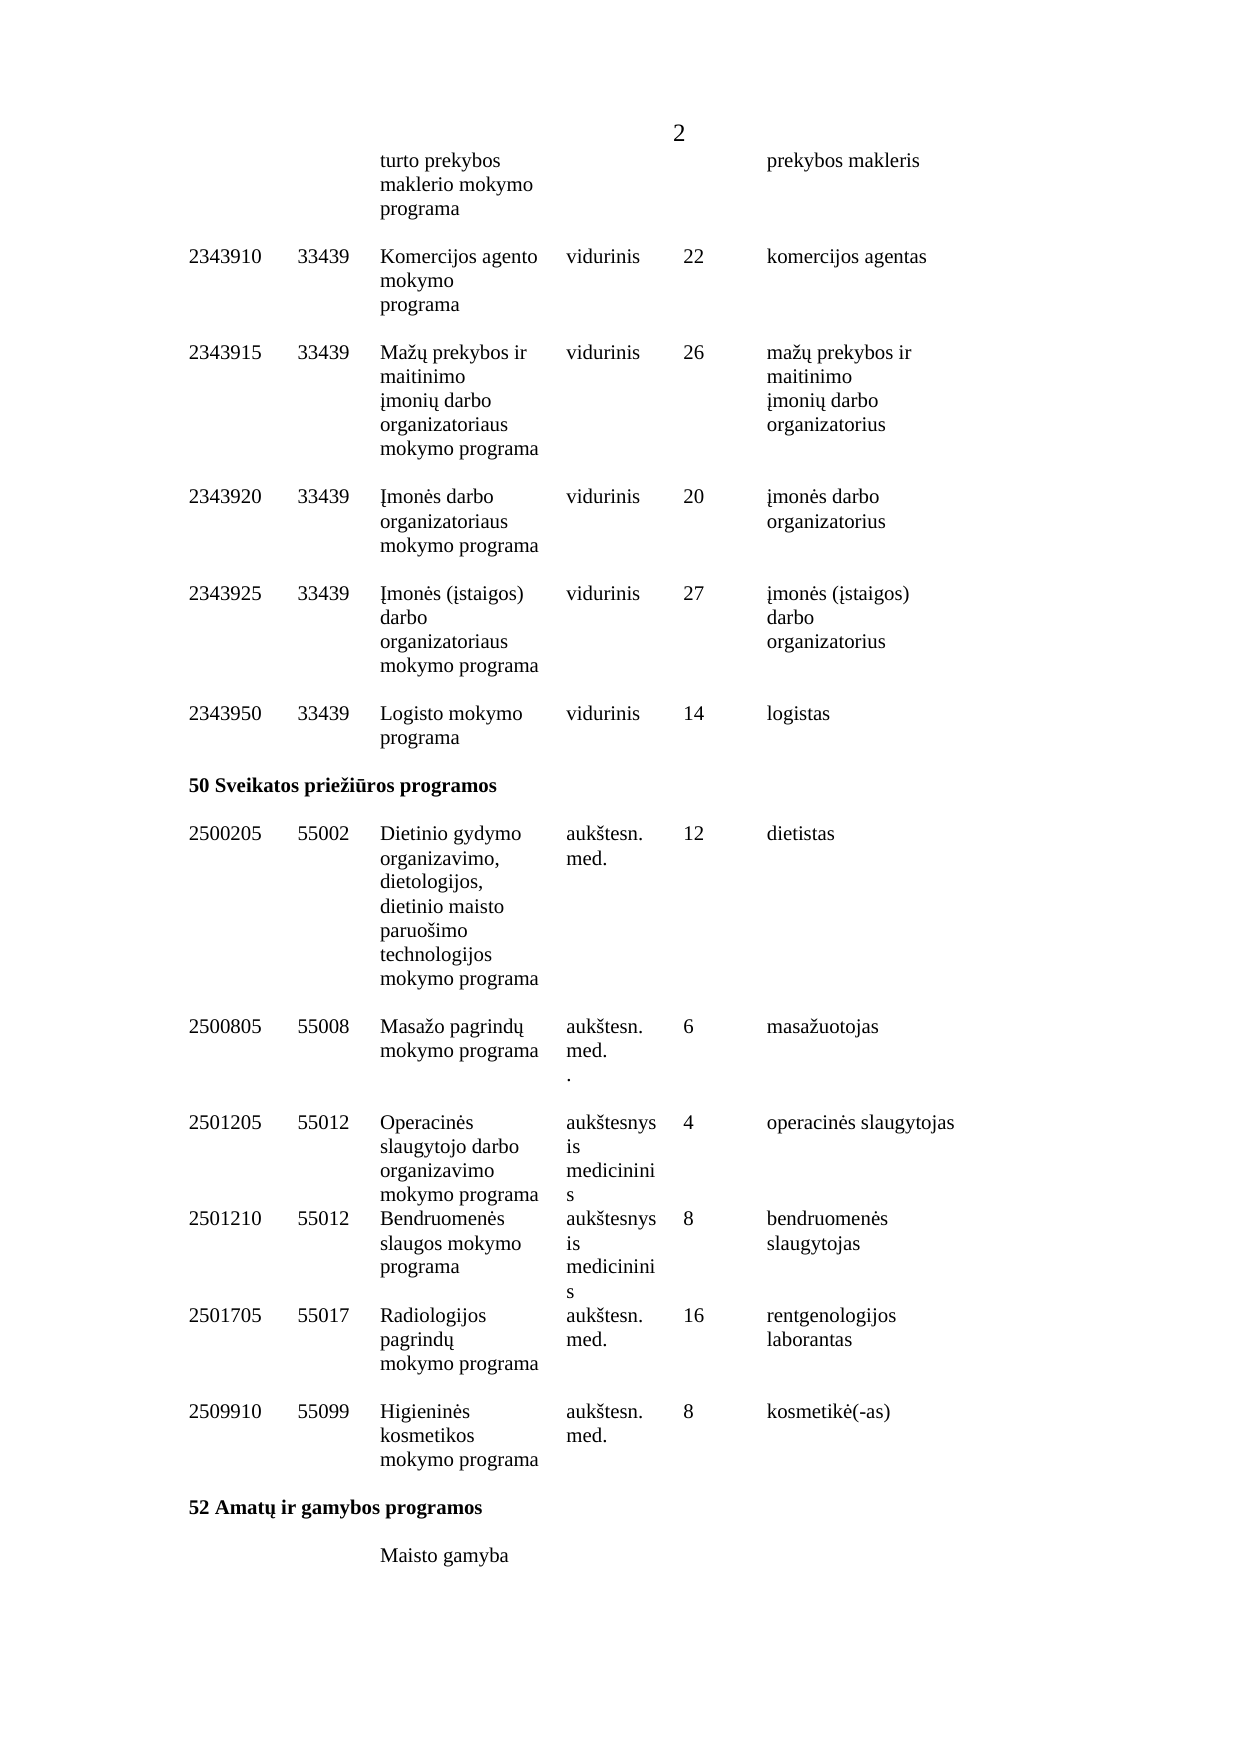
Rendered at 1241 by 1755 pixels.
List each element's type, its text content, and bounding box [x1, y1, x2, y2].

table_cell [1176, 701, 1186, 749]
table_cell [972, 1567, 1074, 1591]
table_cell [286, 148, 368, 220]
table_cell [555, 436, 672, 460]
table_cell [755, 1543, 972, 1567]
table_cell 6 [672, 1014, 755, 1062]
table_cell [1074, 1471, 1176, 1495]
table_cell [755, 990, 972, 1014]
table_cell [286, 870, 368, 893]
table_cell vidurinis [555, 485, 672, 533]
table_cell [1186, 773, 1204, 797]
table_cell prekybos makleris [755, 148, 972, 220]
table_cell [286, 894, 368, 990]
table_cell Bendruomenės slaugos mokymo programa [369, 1206, 555, 1303]
table_cell [286, 533, 368, 557]
table_cell [972, 220, 1074, 244]
table_cell [1186, 1062, 1204, 1086]
table_cell [972, 773, 1074, 797]
table_cell [369, 220, 555, 244]
table_cell [672, 1062, 755, 1086]
table_cell [177, 677, 286, 701]
table_cell [177, 797, 286, 821]
table_cell [1186, 1086, 1204, 1110]
table_cell [1176, 148, 1186, 220]
table_cell [1176, 773, 1186, 797]
table_cell 27 [672, 581, 755, 629]
table_cell [972, 1110, 1074, 1206]
table_cell [286, 1375, 368, 1399]
table_cell 2500805 [177, 1014, 286, 1062]
table_cell [1186, 1375, 1204, 1399]
table_cell [1186, 388, 1204, 436]
table_cell 2501205 [177, 1110, 286, 1206]
table_cell [177, 316, 286, 340]
table_cell [1074, 629, 1176, 653]
table_cell [1074, 990, 1176, 1014]
table_cell [1186, 1399, 1204, 1447]
table_cell komercijos agentas [755, 244, 972, 292]
table_cell [1186, 460, 1204, 484]
table_cell [286, 1567, 368, 1591]
table_cell [972, 1086, 1074, 1110]
table_cell [755, 797, 972, 821]
table_cell [555, 1471, 672, 1495]
table_cell [1176, 821, 1186, 845]
table_cell [972, 821, 1074, 845]
table_cell [672, 870, 755, 893]
table_cell [286, 460, 368, 484]
table_cell [1176, 1543, 1186, 1567]
table_cell [1186, 533, 1204, 557]
table_cell [1186, 797, 1204, 821]
table_cell masažuotojas [755, 1014, 972, 1062]
table_cell [1176, 1495, 1186, 1519]
table_cell vidurinis [555, 244, 672, 292]
table_cell [1176, 340, 1186, 388]
table_cell Įmonės (įstaigos) darbo organizatoriaus mokymo programa [369, 581, 555, 677]
table_cell [286, 845, 368, 869]
table_cell [672, 1086, 755, 1110]
table_cell Radiologijos pagrindų mokymo programa [369, 1303, 555, 1375]
table_cell [1074, 773, 1176, 797]
table_cell [755, 533, 972, 557]
table_cell [1186, 1110, 1204, 1206]
table_cell [1176, 1062, 1186, 1086]
table_cell [755, 557, 972, 581]
table_cell [369, 1519, 555, 1543]
table_cell 33439 [286, 701, 368, 749]
table_cell [672, 990, 755, 1014]
table_cell [369, 460, 555, 484]
table_cell [555, 460, 672, 484]
table_cell [1074, 1399, 1176, 1447]
table_cell [672, 388, 755, 436]
table_cell [1186, 292, 1204, 316]
table_cell [1074, 677, 1176, 701]
table_cell [1186, 220, 1204, 244]
table_cell [1074, 1062, 1176, 1086]
table_cell [177, 220, 286, 244]
table_cell [177, 460, 286, 484]
table_cell įmonių darbo organizatoriaus [369, 388, 555, 436]
table_cell [972, 460, 1074, 484]
table_cell Maisto gamyba [369, 1543, 555, 1567]
table_cell 22 [672, 244, 755, 292]
table_cell 20 [672, 485, 755, 533]
table_cell med. [555, 845, 672, 869]
table_cell [972, 244, 1074, 292]
table_cell [369, 1375, 555, 1399]
table_cell [555, 148, 672, 220]
table_cell [369, 1471, 555, 1495]
table_cell [1186, 653, 1204, 677]
table_cell [555, 870, 672, 893]
table_cell [286, 1062, 368, 1086]
table_cell [286, 749, 368, 773]
table_cell [555, 220, 672, 244]
table_cell [555, 388, 672, 436]
table_cell [177, 629, 286, 653]
table_cell [1074, 653, 1176, 677]
table_cell [1074, 1110, 1176, 1206]
table_cell [1186, 340, 1204, 388]
table_cell [1176, 292, 1186, 316]
table_cell [177, 1471, 286, 1495]
table_cell [1176, 1399, 1186, 1447]
table_cell bendruomenės slaugytojas [755, 1206, 972, 1303]
table_cell [755, 1062, 972, 1086]
table_cell vidurinis [555, 581, 672, 629]
table_cell [1176, 1567, 1186, 1591]
table_cell [286, 1471, 368, 1495]
table_cell vidurinis [555, 701, 672, 749]
table_cell Mažų prekybos ir maitinimo [369, 340, 555, 388]
table_cell [755, 292, 972, 316]
table_cell [1176, 1471, 1186, 1495]
table_cell [972, 1375, 1074, 1399]
table_cell [177, 292, 286, 316]
table_cell [1074, 485, 1176, 533]
table_cell [972, 436, 1074, 460]
table_cell [1074, 1447, 1176, 1471]
table_cell [1176, 749, 1186, 773]
table_cell [1176, 1375, 1186, 1399]
table_cell [177, 1086, 286, 1110]
table_cell 2509910 [177, 1399, 286, 1447]
table_cell aukštesn. [555, 821, 672, 845]
table_cell [1176, 1351, 1186, 1375]
table_cell [286, 677, 368, 701]
table_cell [177, 1375, 286, 1399]
table_cell įmonės (įstaigos) darbo [755, 581, 972, 629]
table_cell [177, 653, 286, 677]
table_cell [972, 1543, 1074, 1567]
table_cell [555, 1375, 672, 1399]
table_cell [555, 1351, 672, 1375]
table_cell [177, 148, 286, 220]
table_cell 33439 [286, 244, 368, 292]
table_cell [972, 1519, 1074, 1543]
table_cell [1186, 1495, 1204, 1519]
table_cell [555, 533, 672, 557]
table_cell [972, 1062, 1074, 1086]
table_cell [1186, 436, 1204, 460]
table_cell aukštesnysis medicininis [555, 1206, 672, 1303]
table_cell Logisto mokymo programa [369, 701, 555, 749]
table_cell [672, 845, 755, 869]
table_cell [1074, 1567, 1176, 1591]
table_cell 2501705 [177, 1303, 286, 1351]
table_cell [555, 1519, 672, 1543]
table_cell [972, 1303, 1074, 1351]
table_cell [1186, 701, 1204, 749]
table_cell [1074, 821, 1176, 845]
table_cell 55012 [286, 1206, 368, 1303]
table_cell [1074, 749, 1176, 773]
table_cell [177, 557, 286, 581]
table_cell [755, 1471, 972, 1495]
table_cell [286, 557, 368, 581]
table_cell [369, 1567, 555, 1591]
table_cell [555, 1567, 672, 1591]
table_cell [972, 894, 1074, 990]
table_cell [1074, 581, 1176, 629]
table_cell [177, 1062, 286, 1086]
table_cell [1176, 894, 1186, 990]
table_cell [286, 653, 368, 677]
table_cell [755, 1375, 972, 1399]
table_cell 33439 [286, 485, 368, 533]
table_cell [1176, 677, 1186, 701]
table_cell [1186, 894, 1204, 990]
table_cell [1186, 316, 1204, 340]
table_cell [177, 894, 286, 990]
table_cell [972, 845, 1074, 869]
table_cell [672, 148, 755, 220]
table_cell [177, 1543, 286, 1567]
table_cell [369, 316, 555, 340]
table_cell [755, 894, 972, 990]
table_cell logistas [755, 701, 972, 749]
table_cell [755, 1447, 972, 1471]
table_cell [1074, 845, 1176, 869]
table_cell 2343950 [177, 701, 286, 749]
table_cell [672, 1351, 755, 1375]
table_cell [1176, 870, 1186, 893]
table_cell [1176, 485, 1186, 533]
table_cell [1186, 749, 1204, 773]
table_cell [369, 797, 555, 821]
table_cell [286, 1519, 368, 1543]
table_cell 2343925 [177, 581, 286, 629]
table_cell [972, 316, 1074, 340]
table_cell [1176, 1303, 1186, 1351]
table_cell [672, 1447, 755, 1471]
table_cell [555, 677, 672, 701]
table_cell [1074, 701, 1176, 749]
table_cell [177, 1447, 286, 1471]
table_cell [755, 845, 972, 869]
table_cell įmonių darbo organizatorius [755, 388, 972, 436]
table_cell [755, 436, 972, 460]
table_cell [177, 870, 286, 893]
table_cell dietistas [755, 821, 972, 845]
table_cell [972, 749, 1074, 773]
table_cell įmonės darbo organizatorius [755, 485, 972, 533]
table_cell [672, 316, 755, 340]
table_cell [286, 629, 368, 653]
table_cell [1176, 460, 1186, 484]
table_cell [555, 1447, 672, 1471]
table_cell [1186, 244, 1204, 292]
table_cell [1186, 1447, 1204, 1471]
table_cell [369, 1086, 555, 1110]
table_cell [369, 677, 555, 701]
table_cell [755, 1567, 972, 1591]
table_cell 55002 [286, 821, 368, 845]
table_cell [1176, 316, 1186, 340]
table_cell [1186, 845, 1204, 869]
table_cell [1074, 388, 1176, 436]
table_cell [755, 1519, 972, 1543]
table_cell [177, 1519, 286, 1543]
table_cell [177, 990, 286, 1014]
table_cell [1186, 990, 1204, 1014]
table_cell [1186, 1543, 1204, 1567]
table_cell [755, 653, 972, 677]
table_cell [1176, 1206, 1186, 1303]
table_cell [672, 653, 755, 677]
table_cell [755, 677, 972, 701]
table_cell [672, 797, 755, 821]
table_cell [1074, 292, 1176, 316]
table_cell [177, 436, 286, 460]
table_cell [1074, 1495, 1176, 1519]
table_cell [1074, 1206, 1176, 1303]
table_cell [755, 749, 972, 773]
table_cell [972, 292, 1074, 316]
table_cell [1176, 1086, 1186, 1110]
table_cell [1186, 821, 1204, 845]
table_cell Higieninės kosmetikos mokymo programa [369, 1399, 555, 1471]
table_cell [177, 845, 286, 869]
table_cell [1186, 1471, 1204, 1495]
table_cell [755, 316, 972, 340]
table_cell 16 [672, 1303, 755, 1351]
table_cell [1074, 316, 1176, 340]
table_cell aukštesn. med. [555, 1399, 672, 1447]
table_cell 12 [672, 821, 755, 845]
table_cell [1176, 990, 1186, 1014]
table_cell 52 Amatų ir gamybos programos [177, 1495, 972, 1519]
table_cell [972, 629, 1074, 653]
table_cell [286, 220, 368, 244]
table_cell [1176, 557, 1186, 581]
table_cell [972, 557, 1074, 581]
table_cell [555, 653, 672, 677]
table_cell [1186, 1567, 1204, 1591]
table_cell [1186, 677, 1204, 701]
table_cell [1176, 1447, 1186, 1471]
table_cell [555, 1543, 672, 1567]
table_cell [177, 1567, 286, 1591]
table_cell [1074, 340, 1176, 388]
table_cell [672, 677, 755, 701]
table_cell [1176, 388, 1186, 436]
table_cell [1186, 1519, 1204, 1543]
table_cell [1176, 845, 1186, 869]
table_cell [1176, 653, 1186, 677]
table_cell 33439 [286, 581, 368, 629]
table_cell [1176, 436, 1186, 460]
table_cell 2500205 [177, 821, 286, 845]
table_cell vidurinis [555, 340, 672, 388]
table_cell [672, 1543, 755, 1567]
table_cell [972, 1471, 1074, 1495]
table_cell [672, 436, 755, 460]
table_cell [972, 581, 1074, 629]
table_cell [672, 1375, 755, 1399]
table_cell kosmetikė(-as) [755, 1399, 972, 1447]
table_cell [972, 797, 1074, 821]
table_cell [286, 292, 368, 316]
table_cell 2343910 [177, 244, 286, 292]
table_cell 55008 [286, 1014, 368, 1062]
table_cell [672, 1567, 755, 1591]
table_cell [755, 1351, 972, 1375]
table_cell [1074, 1351, 1176, 1375]
table_cell [177, 533, 286, 557]
table_cell [1074, 1086, 1176, 1110]
table_cell [972, 1206, 1074, 1303]
table_cell Operacinės slaugytojo darbo organizavimo mokymo programa [369, 1110, 555, 1206]
table_cell [177, 749, 286, 773]
table_cell [1186, 1351, 1204, 1375]
table_cell [286, 990, 368, 1014]
table_cell [972, 485, 1074, 533]
table_cell [1074, 1519, 1176, 1543]
table_cell [1074, 148, 1176, 220]
table_cell 2501210 [177, 1206, 286, 1303]
table_cell [1074, 870, 1176, 893]
table_cell [1074, 797, 1176, 821]
table_cell [555, 316, 672, 340]
table_cell [1176, 1014, 1186, 1062]
table_cell [972, 1014, 1074, 1062]
table_cell [1186, 581, 1204, 629]
table_cell aukštesn. med. [555, 1014, 672, 1062]
table_cell [755, 1086, 972, 1110]
table_cell organizatorius [755, 629, 972, 653]
table_cell [1074, 436, 1176, 460]
table_cell [1186, 557, 1204, 581]
table_cell [1186, 629, 1204, 653]
table_cell 50 Sveikatos priežiūros programos [177, 773, 972, 797]
table_cell [1176, 581, 1186, 629]
table_cell rentgenologijos laborantas [755, 1303, 972, 1351]
table_cell [672, 292, 755, 316]
table_cell aukštesnysis medicininis [555, 1110, 672, 1206]
table_cell [972, 388, 1074, 436]
table_cell [286, 436, 368, 460]
table_cell 4 [672, 1110, 755, 1206]
table_cell [1186, 870, 1204, 893]
table_cell mokymo programa [369, 533, 555, 557]
table_cell [755, 460, 972, 484]
table_cell [972, 701, 1074, 749]
table_cell [1176, 533, 1186, 557]
table_cell [1176, 629, 1186, 653]
table_cell [1074, 533, 1176, 557]
table_cell [972, 340, 1074, 388]
table_cell [286, 1086, 368, 1110]
table_cell [555, 797, 672, 821]
table_cell [972, 1447, 1074, 1471]
table_cell [1186, 485, 1204, 533]
table_cell [1074, 460, 1176, 484]
table_cell [1074, 1543, 1176, 1567]
table_cell [672, 533, 755, 557]
table_cell [177, 1351, 286, 1375]
table_cell [1176, 1519, 1186, 1543]
table_cell . [555, 1062, 672, 1086]
table_cell 8 [672, 1399, 755, 1447]
table_cell [369, 749, 555, 773]
table_cell [672, 749, 755, 773]
table_cell Dietinio gydymo organizavimo, dietologijos, dietinio maisto paruošimo technologijos mokymo programa [369, 821, 555, 990]
table_cell [972, 653, 1074, 677]
table_cell [1074, 220, 1176, 244]
table_cell 55012 [286, 1110, 368, 1206]
table_cell [755, 220, 972, 244]
table_cell [1176, 797, 1186, 821]
table_cell [672, 1471, 755, 1495]
table_cell [1074, 1303, 1176, 1351]
table_cell operacinės slaugytojas [755, 1110, 972, 1206]
table_cell [672, 220, 755, 244]
table_cell 2343915 [177, 340, 286, 388]
table_cell [1176, 1110, 1186, 1206]
table_cell [286, 388, 368, 436]
table_cell 55017 [286, 1303, 368, 1351]
table_cell [1074, 1375, 1176, 1399]
table_cell mokymo programa [369, 436, 555, 460]
table_cell [755, 870, 972, 893]
table_cell [672, 557, 755, 581]
table_cell programa [369, 292, 555, 316]
table_cell [1186, 1206, 1204, 1303]
table_cell [972, 870, 1074, 893]
table_cell [555, 292, 672, 316]
table_cell 26 [672, 340, 755, 388]
table_cell [1074, 557, 1176, 581]
table_cell [972, 148, 1074, 220]
table_cell [1186, 1303, 1204, 1351]
table_cell [555, 749, 672, 773]
table_cell [972, 1399, 1074, 1447]
table_cell [972, 533, 1074, 557]
table_cell [1074, 894, 1176, 990]
table_cell Masažo pagrindų mokymo programa [369, 1014, 555, 1086]
table_cell mažų prekybos ir maitinimo [755, 340, 972, 388]
table_cell aukštesn. med. [555, 1303, 672, 1351]
table_cell [369, 990, 555, 1014]
table_cell [555, 557, 672, 581]
table_cell turto prekybos maklerio mokymo programa [369, 148, 555, 220]
table_cell 33439 [286, 340, 368, 388]
table_cell [286, 797, 368, 821]
table_cell [1074, 244, 1176, 292]
table_cell [286, 1447, 368, 1471]
table_cell [369, 557, 555, 581]
table_cell [286, 1351, 368, 1375]
table_cell [555, 629, 672, 653]
table_cell 55099 [286, 1399, 368, 1447]
table_cell [972, 1351, 1074, 1375]
table_cell [286, 316, 368, 340]
table_cell 14 [672, 701, 755, 749]
table_cell [286, 1543, 368, 1567]
table_cell [555, 1086, 672, 1110]
table_cell [177, 388, 286, 436]
table_cell [1176, 244, 1186, 292]
table_cell [972, 990, 1074, 1014]
table_cell [972, 1495, 1074, 1519]
table_cell [1186, 148, 1204, 220]
table_cell [672, 894, 755, 990]
table_cell [672, 460, 755, 484]
table_cell Komercijos agento mokymo [369, 244, 555, 292]
table_cell [1176, 220, 1186, 244]
table_cell [1186, 1014, 1204, 1062]
table_cell [672, 1519, 755, 1543]
table_cell Įmonės darbo organizatoriaus [369, 485, 555, 533]
table_cell [555, 894, 672, 990]
table_cell [1074, 1014, 1176, 1062]
table_cell [672, 629, 755, 653]
table_cell [972, 677, 1074, 701]
table_cell 2343920 [177, 485, 286, 533]
table_cell 8 [672, 1206, 755, 1303]
table_cell [555, 990, 672, 1014]
